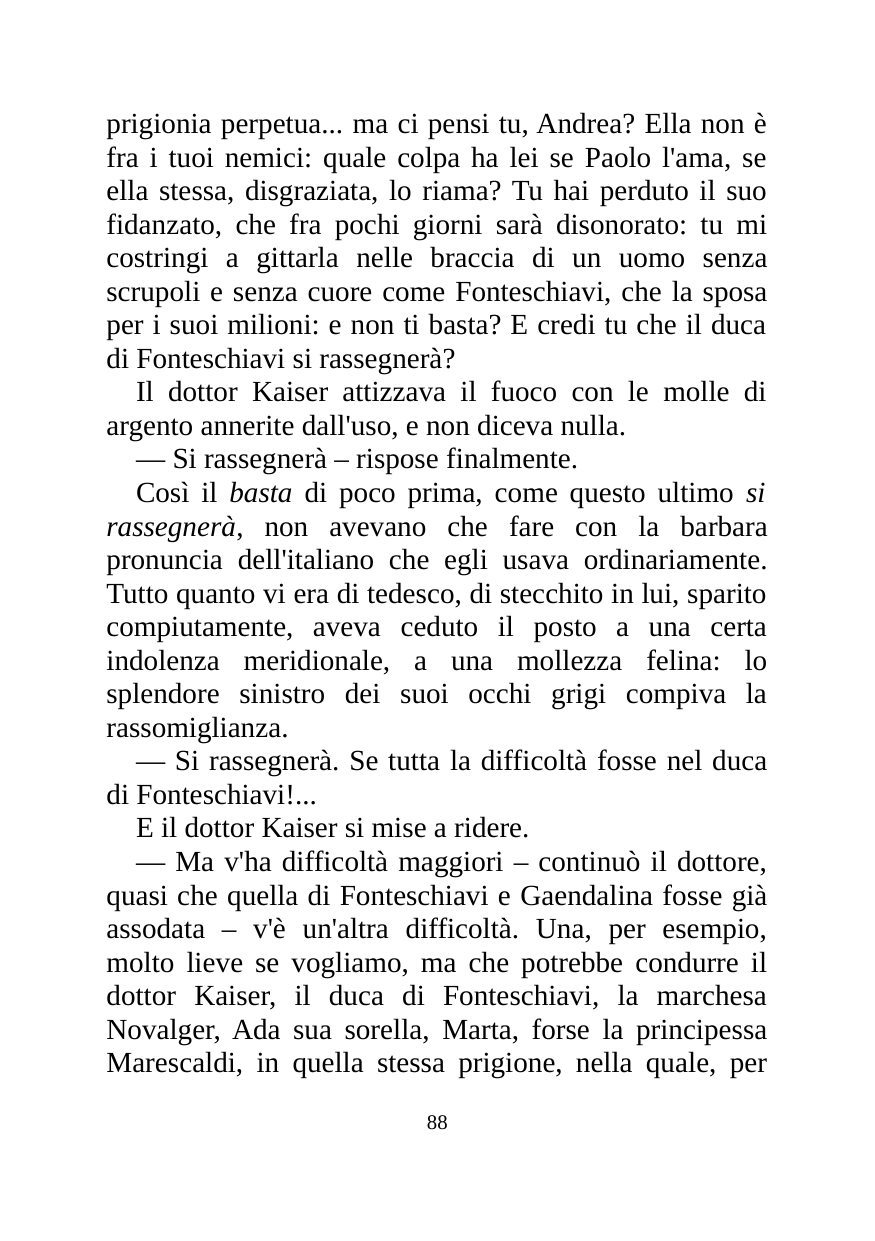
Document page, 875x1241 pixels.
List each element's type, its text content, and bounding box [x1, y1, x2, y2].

text Così il basta di poco prima, come questo ultimo si rassegnerà, non avevano che fare con la barbara pronuncia dell'italiano che egli usava ordinariamente. Tutto quanto vi era di tedesco, di stecchito in lui, sparito compiutamente, aveva ceduto il posto a una certa indolenza meridionale, a una mollezza felina: lo splendore sinistro dei suoi occhi grigi compiva la rassomiglianza. [106, 475, 768, 743]
text prigionia perpetua... ma ci pensi tu, Andrea? Ella non è fra i tuoi nemici: quale colpa ha lei se Paolo l'ama, se ella stessa, disgraziata, lo riama? Tu hai perduto il suo fidanzato, che fra pochi giorni sarà disonorato: tu mi costringi a gittarla nelle braccia di un uomo senza scrupoli e senza cuore come Fonteschiavi, che la sposa per i suoi milioni: e non ti basta? E credi tu che il duca di Fonteschiavi si rassegnerà? [106, 106, 768, 374]
text E il dottor Kaiser si mise a ridere. [106, 811, 768, 844]
text — Si rassegnerà – rispose finalmente. [106, 442, 768, 475]
text — Si rassegnerà. Se tutta la difficoltà fosse nel duca di Fonteschiavi!... [106, 743, 768, 811]
text Il dottor Kaiser attizzava il fuoco con le molle di argento annerite dall'uso, e non diceva nulla. [106, 374, 768, 442]
text — Ma v'ha difficoltà maggiori – continuò il dottore, quasi che quella di Fonteschiavi e Gaendalina fosse già assodata – v'è un'altra difficoltà. Una, per esempio, molto lieve se vogliamo, ma che potrebbe condurre il dottor Kaiser, il duca di Fonteschiavi, la marchesa Novalger, Ada sua sorella, Marta, forse la principessa Marescaldi, in quella stessa prigione, nella quale, per [106, 844, 768, 1079]
